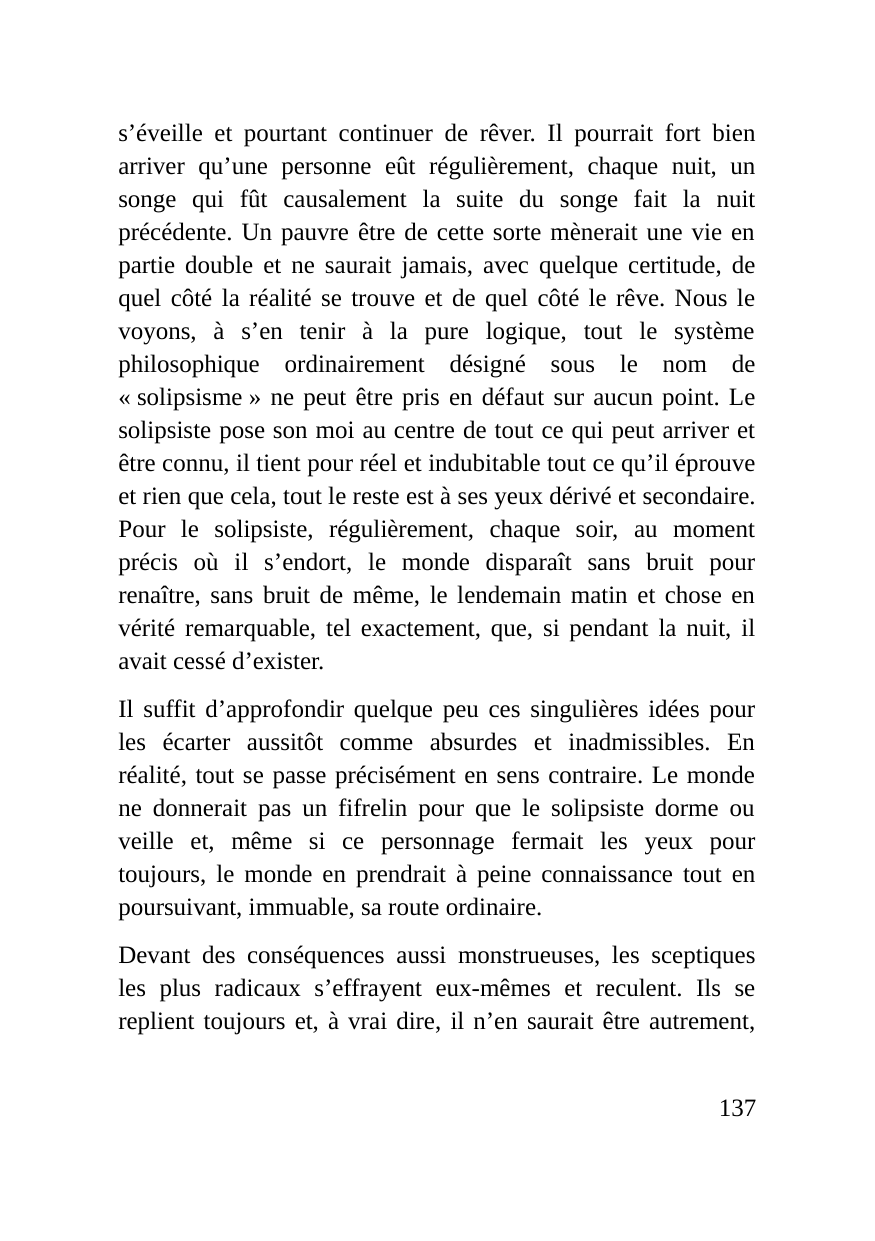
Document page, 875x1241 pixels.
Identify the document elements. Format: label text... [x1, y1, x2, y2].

text Il suffit d’approfondir quelque peu ces singulières idées pour les écarter aussitôt comme absurdes et inadmissibles. En réalité, tout se passe précisément en sens contraire. Le monde ne donnerait pas un fifrelin pour que le solipsiste dorme ou veille et, même si ce personnage fermait les yeux pour toujours, le monde en prendrait à peine connaissance tout en poursuivant, immuable, sa route ordinaire. [118, 694, 756, 921]
text s’éveille et pourtant continuer de rêver. Il pourrait fort bien arriver qu’une personne eût régulièrement, chaque nuit, un songe qui fût causalement la suite du songe fait la nuit précédente. Un pauvre être de cette sorte mènerait une vie en partie double et ne saurait jamais, avec quelque certitude, de quel côté la réalité se trouve et de quel côté le rêve. Nous le voyons, à s’en tenir à la pure logique, tout le système philosophique ordinairement désigné sous le nom de « solipsisme » ne peut être pris en défaut sur aucun point. Le solipsiste pose son moi au centre de tout ce qui peut arriver et être connu, il tient pour réel et indubitable tout ce qu’il éprouve et rien que cela, tout le reste est à ses yeux dérivé et secondaire. Pour le solipsiste, régulièrement, chaque soir, au moment précis où il s’endort, le monde disparaît sans bruit pour renaître, sans bruit de même, le lendemain matin et chose en vérité remarquable, tel exactement, que, si pendant la nuit, il avait cessé d’exister. [118, 118, 756, 675]
text Devant des conséquences aussi monstrueuses, les sceptiques les plus radicaux s’effrayent eux-mêmes et reculent. Ils se replient toujours et, à vrai dire, il n’en saurait être autrement, [118, 940, 756, 1034]
